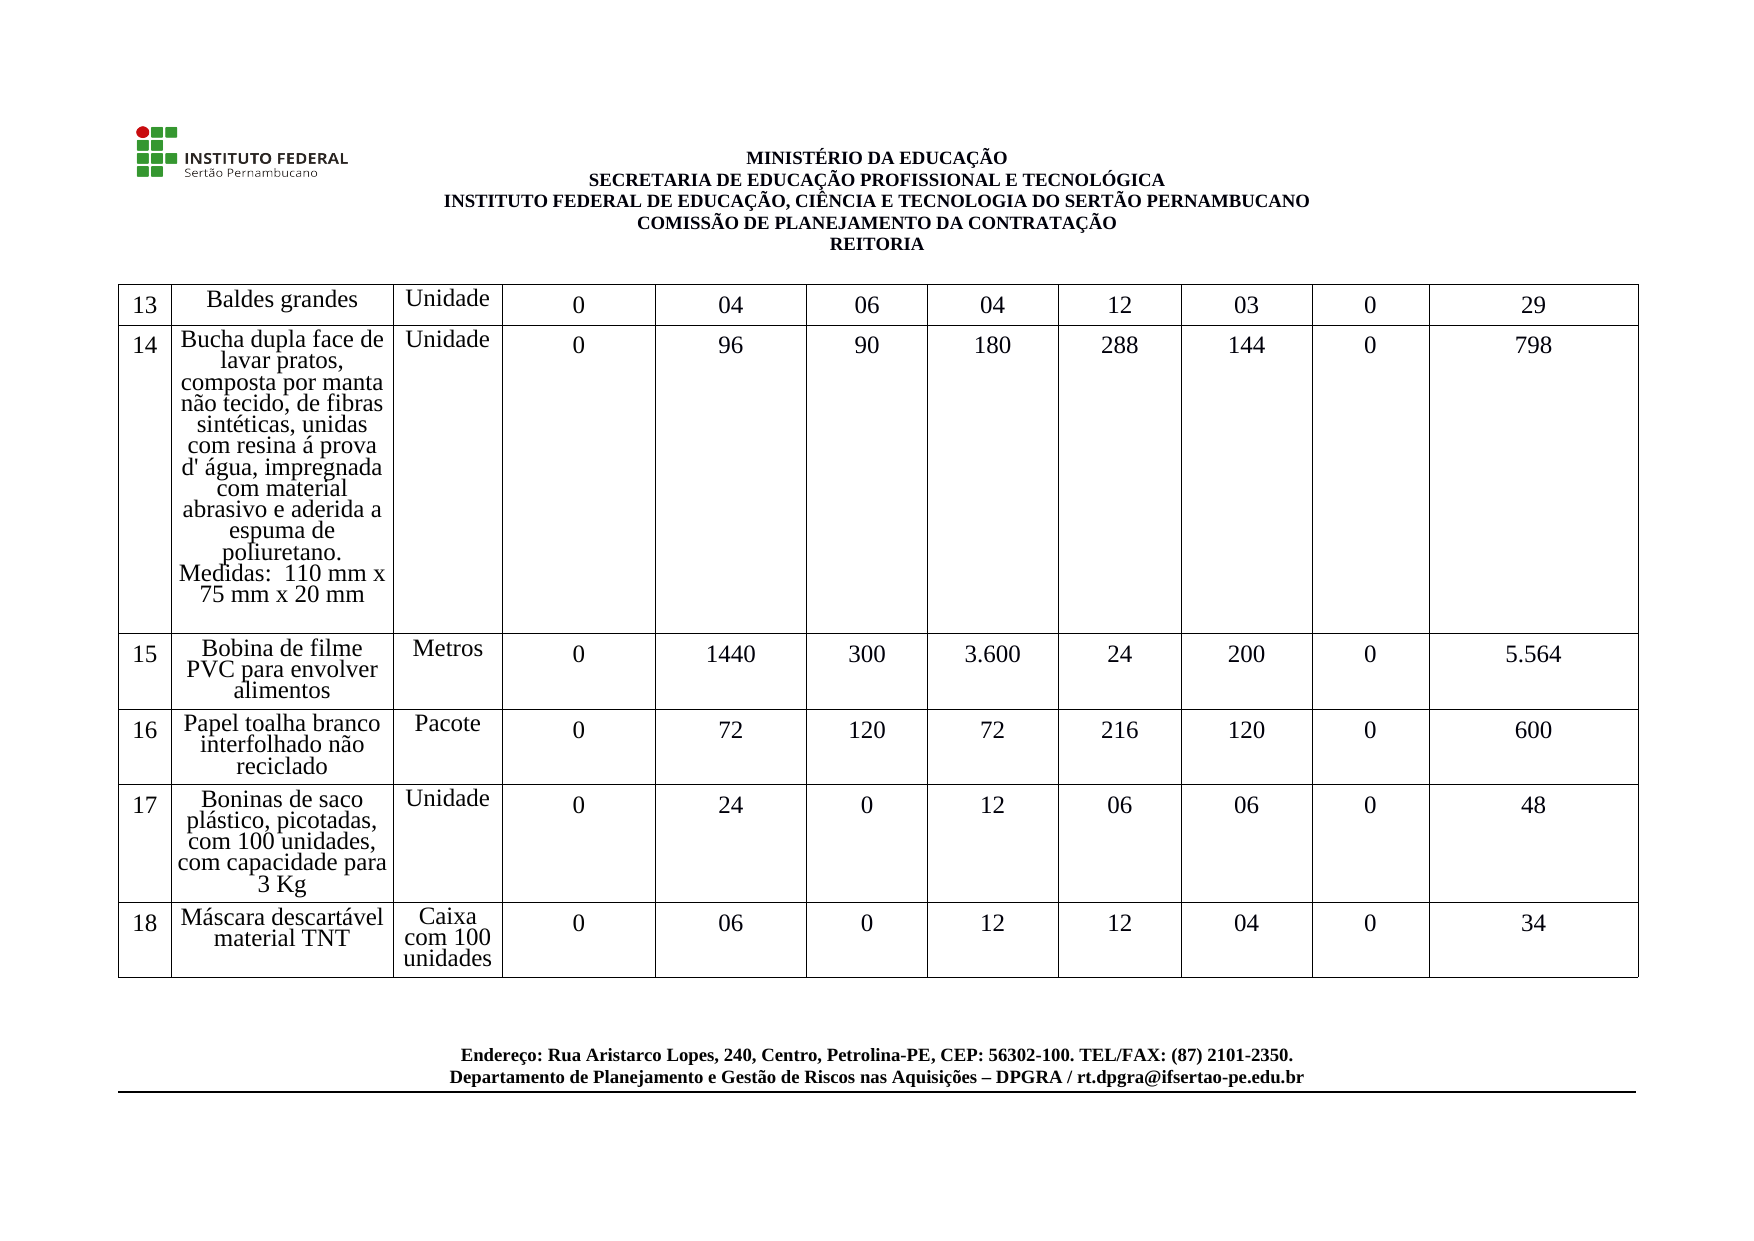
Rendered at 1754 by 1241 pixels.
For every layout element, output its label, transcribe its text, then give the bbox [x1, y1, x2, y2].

table_cell 24 [1059, 634, 1181, 709]
table_cell 18 [119, 903, 171, 977]
table_cell 0 [503, 285, 655, 324]
table_cell 12 [928, 903, 1058, 977]
table_cell 72 [928, 710, 1058, 784]
table_cell 120 [1182, 710, 1312, 784]
table_cell 0 [1313, 785, 1429, 902]
table_cell Unidade [394, 785, 502, 902]
table_cell 06 [656, 903, 806, 977]
table_cell Boninas de saco plástico, picotadas, com 100 unidades, com capacidade para 3 Kg [172, 785, 393, 902]
table_cell 0 [503, 634, 655, 709]
table_cell 0 [1313, 634, 1429, 709]
table_cell 0 [503, 710, 655, 784]
table_cell 144 [1182, 326, 1312, 633]
table_cell 0 [1313, 285, 1429, 324]
table_cell 12 [928, 785, 1058, 902]
table_cell 04 [928, 285, 1058, 324]
table_cell 200 [1182, 634, 1312, 709]
table_cell 288 [1059, 326, 1181, 633]
table_cell 17 [119, 785, 171, 902]
table_cell 14 [119, 326, 171, 633]
table_cell 04 [656, 285, 806, 324]
table_cell 3.600 [928, 634, 1058, 709]
table_cell Bobina de filme PVC para envolver alimentos [172, 634, 393, 709]
table_cell 90 [807, 326, 927, 633]
table_cell 16 [119, 710, 171, 784]
table_cell 24 [656, 785, 806, 902]
table_cell 12 [1059, 285, 1181, 324]
table_cell 600 [1430, 710, 1638, 784]
table_cell Metros [394, 634, 502, 709]
table_cell 300 [807, 634, 927, 709]
table_cell Baldes grandes [172, 285, 393, 324]
table_cell 0 [1313, 710, 1429, 784]
table_cell 0 [807, 903, 927, 977]
table_cell 72 [656, 710, 806, 784]
table_cell 1440 [656, 634, 806, 709]
table_cell 120 [807, 710, 927, 784]
table_cell 34 [1430, 903, 1638, 977]
table_cell 13 [119, 285, 171, 324]
table_cell 96 [656, 326, 806, 633]
table_cell 29 [1430, 285, 1638, 324]
table_cell 798 [1430, 326, 1638, 633]
table_cell Pacote [394, 710, 502, 784]
table_cell Bucha dupla face de lavar pratos, composta por manta não tecido, de fibras sintéticas, unidas com resina á prova d' água, impregnada com material abrasivo e aderida a espuma de poliuretano. Medidas: 110 mm x 75 mm x 20 mm [172, 326, 393, 633]
table_cell Máscara descartável material TNT [172, 903, 393, 977]
table_cell 0 [503, 903, 655, 977]
table_cell 48 [1430, 785, 1638, 902]
table_cell Unidade [394, 326, 502, 633]
table_cell 0 [1313, 326, 1429, 633]
table_cell 0 [807, 785, 927, 902]
table_cell 0 [1313, 903, 1429, 977]
table_cell Caixa com 100 unidades [394, 903, 502, 977]
table_cell 5.564 [1430, 634, 1638, 709]
table_cell 06 [1182, 785, 1312, 902]
table_cell 0 [503, 785, 655, 902]
table_cell 03 [1182, 285, 1312, 324]
table_cell 180 [928, 326, 1058, 633]
table_cell 12 [1059, 903, 1181, 977]
table_cell 06 [1059, 785, 1181, 902]
table_cell 216 [1059, 710, 1181, 784]
table_cell 15 [119, 634, 171, 709]
table_cell 06 [807, 285, 927, 324]
table_cell 0 [503, 326, 655, 633]
table_cell Unidade [394, 285, 502, 324]
table_cell 04 [1182, 903, 1312, 977]
picture [136, 126, 349, 177]
table_cell Papel toalha branco interfolhado não reciclado [172, 710, 393, 784]
